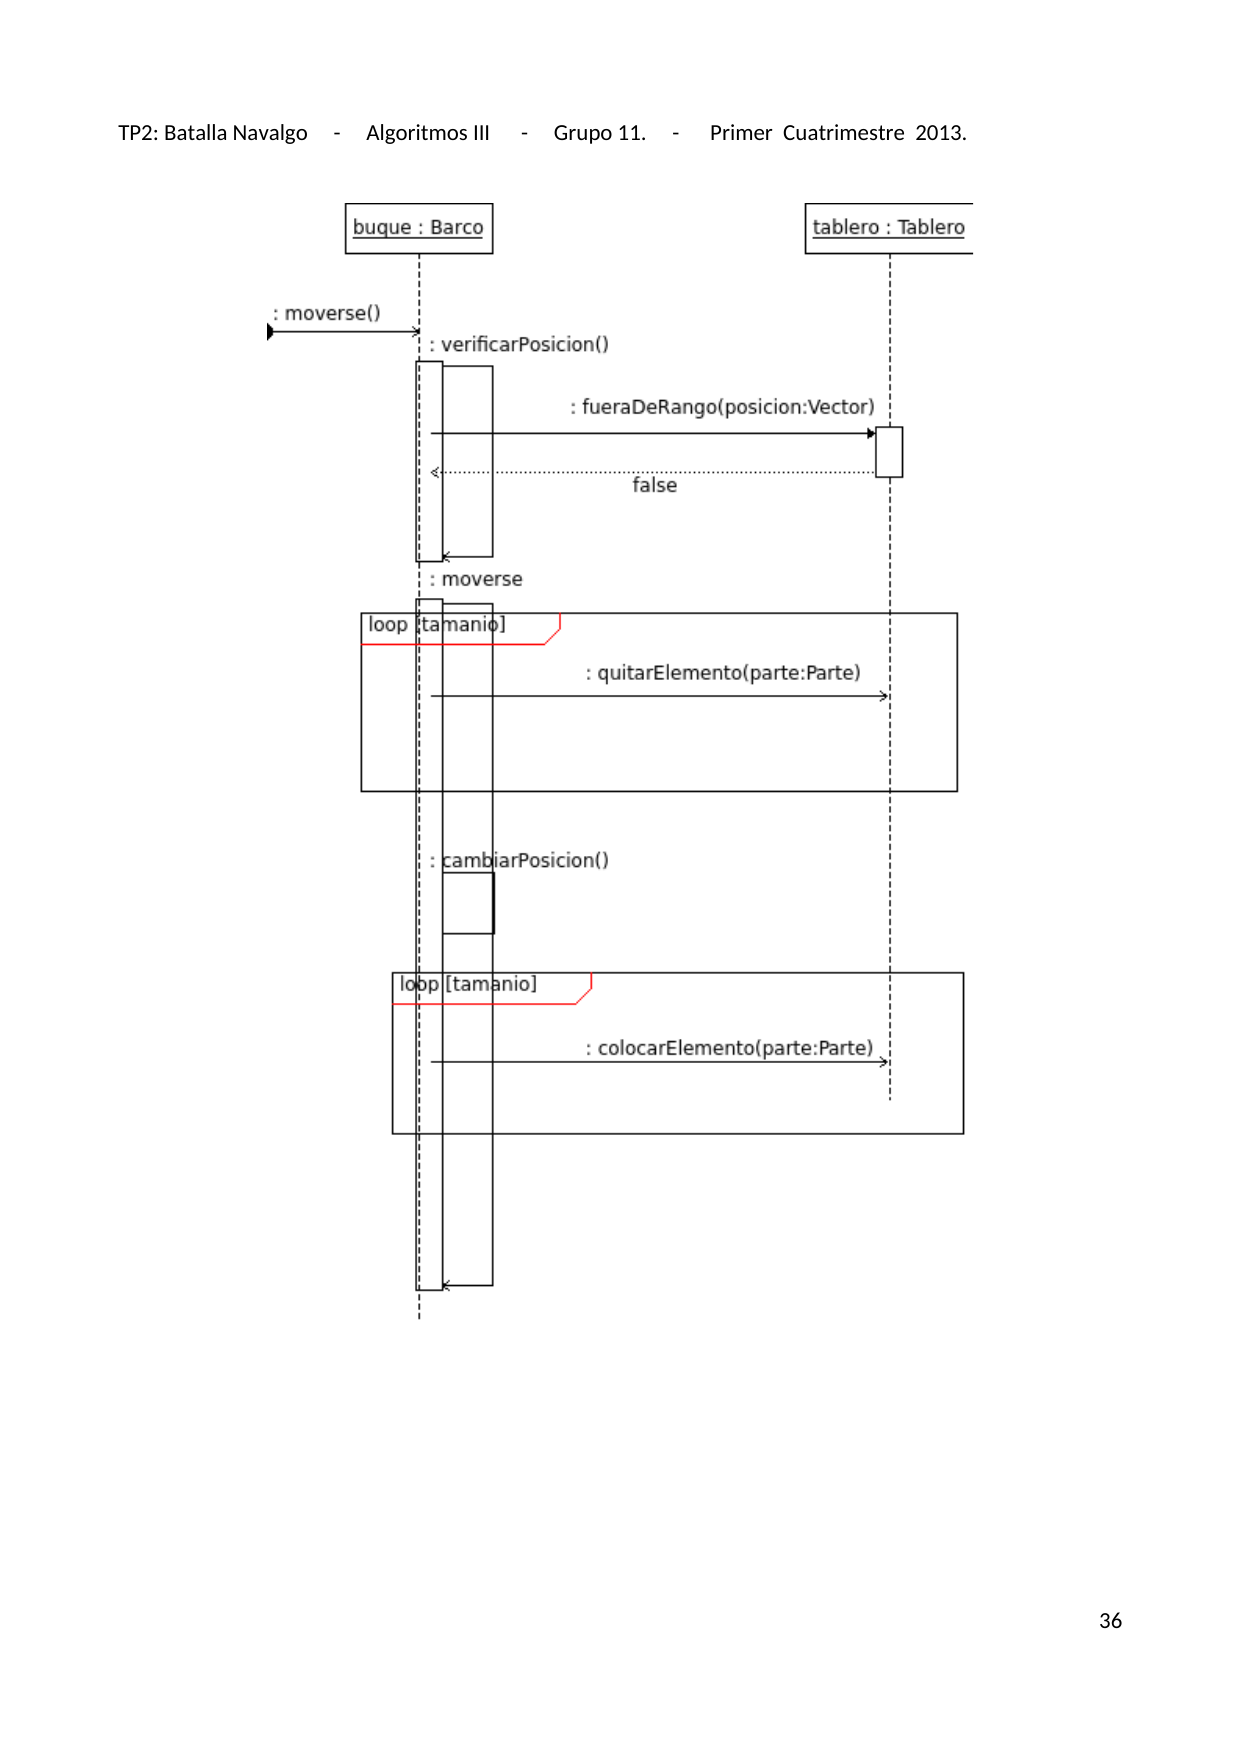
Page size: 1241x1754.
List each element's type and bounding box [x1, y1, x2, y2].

picture [267, 203, 974, 1321]
